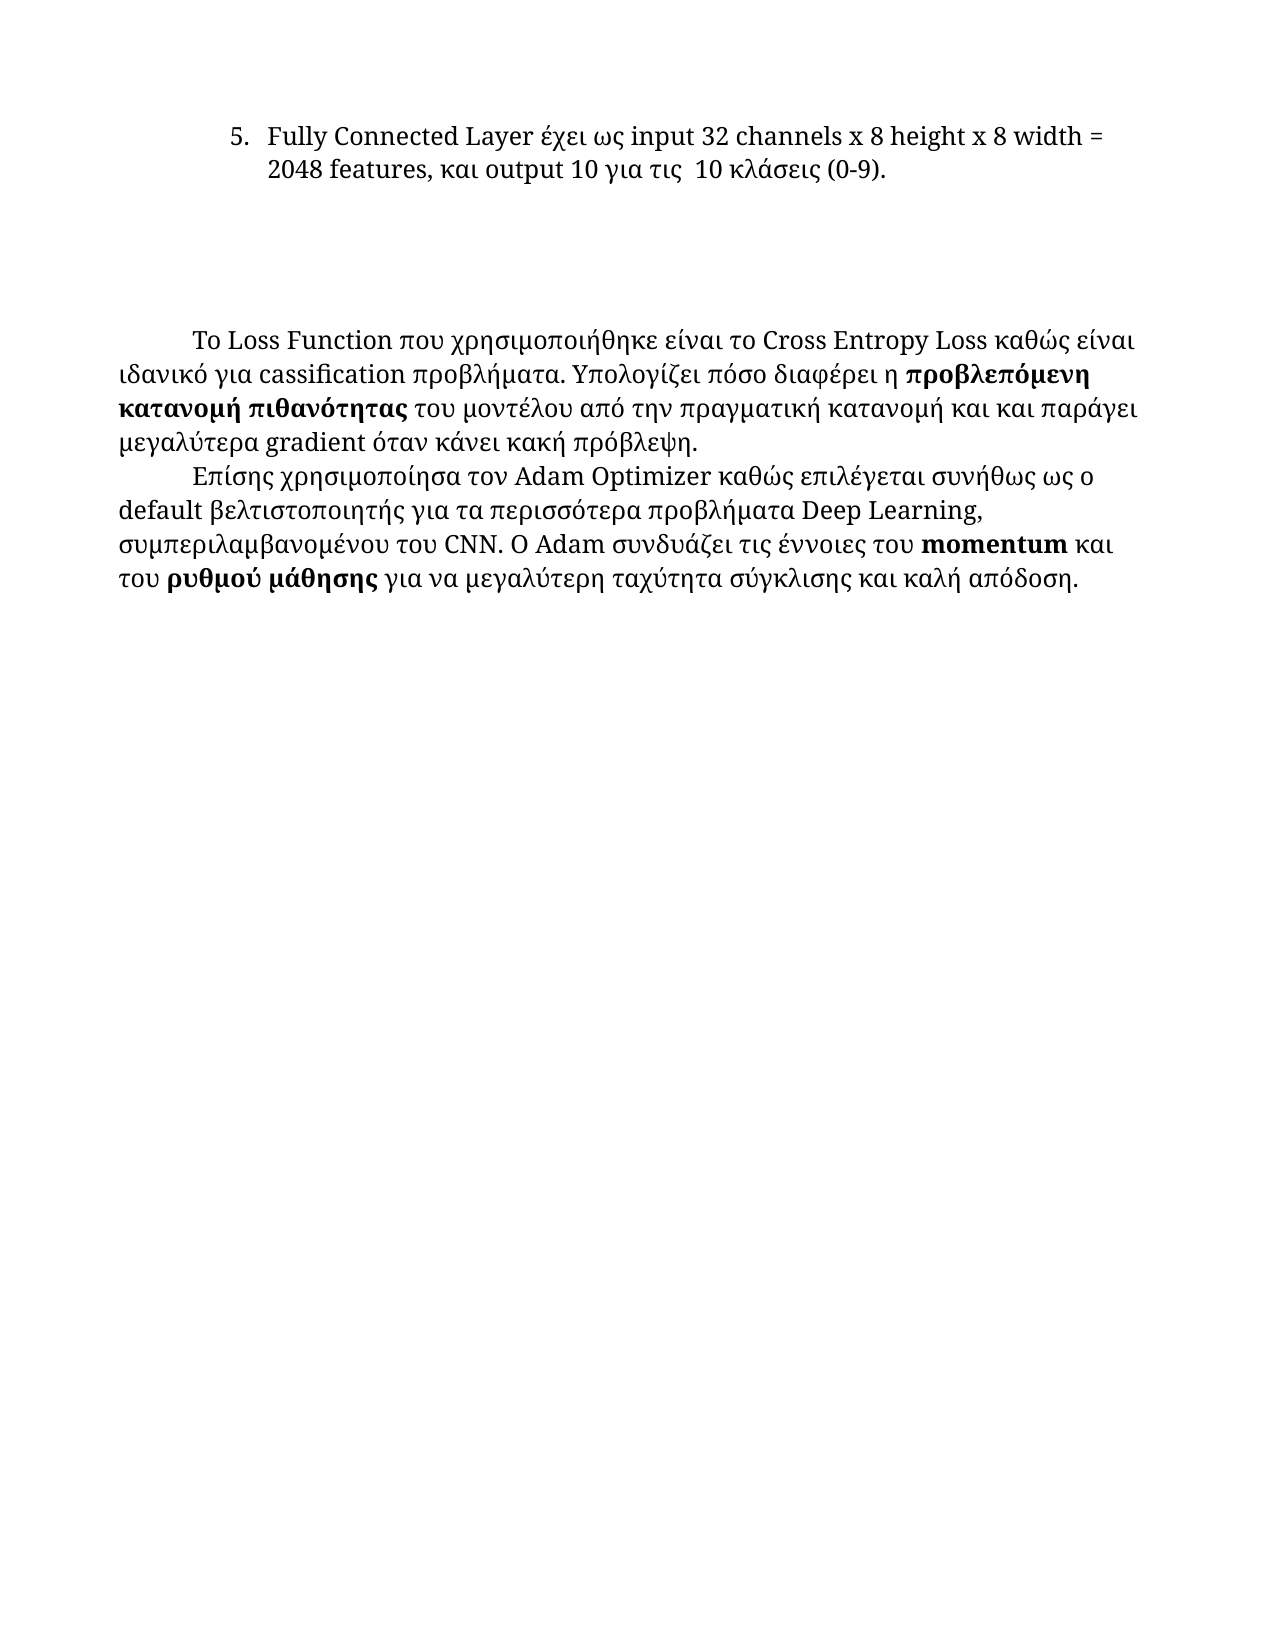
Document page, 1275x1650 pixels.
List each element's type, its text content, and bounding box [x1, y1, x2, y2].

list Fully Connected Layer έχει ως input 32 channels x 8 height x 8 width = 2048 features, και output 10 για τις 10 κλάσεις (0-9). [229, 118, 1157, 186]
text Επίσης χρησιμοποίησα τον Adam Optimizer καθώς επιλέγεται συνήθως ως ο default βελτιστοποιητής για τα περισσότερα προβλήματα Deep Learning, συμπεριλαμβανομένου του CNN. Ο Adam συνδυάζει τις έννοιες του momentum και του ρυθμού μάθησης για να μεγαλύτερη ταχύτητα σύγκλισης και καλή απόδοση. [118, 459, 1157, 595]
text Το Loss Function που χρησιμοποιήθηκε είναι το Cross Entropy Loss καθώς είναι ιδανικό για cassification προβλήματα. Υπολογίζει πόσο διαφέρει η προβλεπόμενη κατανομή πιθανότητας του μοντέλου από την πραγματική κατανομή και και παράγει μεγαλύτερα gradient όταν κάνει κακή πρόβλεψη. [118, 322, 1157, 459]
